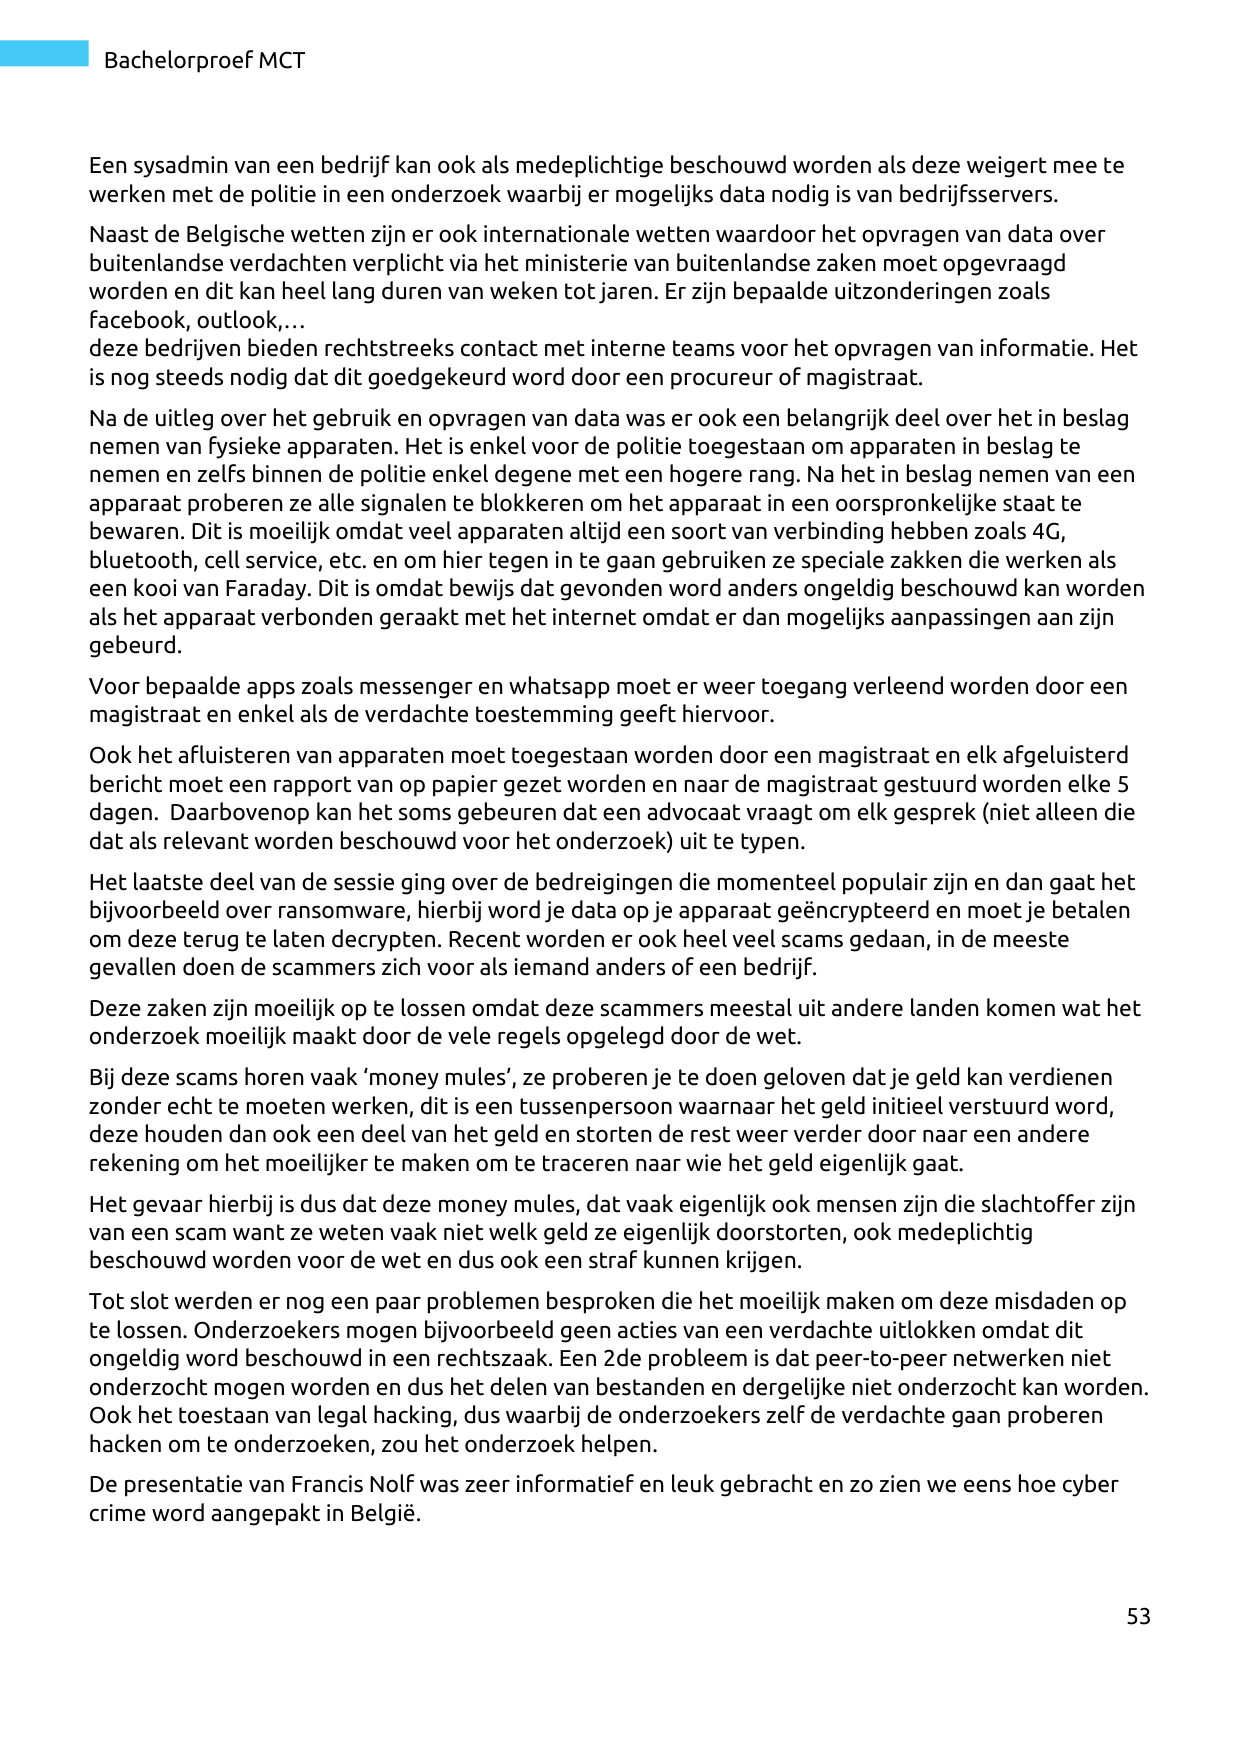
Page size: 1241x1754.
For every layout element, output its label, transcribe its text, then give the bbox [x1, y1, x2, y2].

text Naast de Belgische wetten zijn er ook internationale wetten waardoor het opvragen van data over buitenlandse verdachten verplicht via het ministerie van buitenlandse zaken moet opgevraagd worden en dit kan heel lang duren van weken tot jaren. Er zijn bepaalde uitzonderingen zoals facebook, outlook,… deze bedrijven bieden rechtstreeks contact met interne teams voor het opvragen van informatie. Het is nog steeds nodig dat dit goedgekeurd word door een procureur of magistraat. [89, 221, 1152, 389]
text Deze zaken zijn moeilijk op te lossen omdat deze scammers meestal uit andere landen komen wat het onderzoek moeilijk maakt door de vele regels opgelegd door de wet. [89, 994, 1152, 1049]
text Na de uitleg over het gebruik en opvragen van data was er ook een belangrijk deel over het in beslag nemen van fysieke apparaten. Het is enkel voor de politie toegestaan om apparaten in beslag te nemen en zelfs binnen de politie enkel degene met een hogere rang. Na het in beslag nemen van een apparaat proberen ze alle signalen te blokkeren om het apparaat in een oorspronkelijke staat te bewaren. Dit is moeilijk omdat veel apparaten altijd een soort van verbinding hebben zoals 4G, bluetooth, cell service, etc. en om hier tegen in te gaan gebruiken ze speciale zakken die werken als een kooi van Faraday. Dit is omdat bewijs dat gevonden word anders ongeldig beschouwd kan worden als het apparaat verbonden geraakt met het internet omdat er dan mogelijks aanpassingen aan zijn gebeurd. [89, 404, 1152, 658]
text Bij deze scams horen vaak ‘money mules’, ze proberen je te doen geloven dat je geld kan verdienen zonder echt te moeten werken, dit is een tussenpersoon waarnaar het geld initieel verstuurd word, deze houden dan ook een deel van het geld en storten de rest weer verder door naar een andere rekening om het moeilijker te maken om te traceren naar wie het geld eigenlijk gaat. [89, 1064, 1152, 1175]
text Tot slot werden er nog een paar problemen besproken die het moeilijk maken om deze misdaden op te lossen. Onderzoekers mogen bijvoorbeeld geen acties van een verdachte uitlokken omdat dit ongeldig word beschouwd in een rechtszaak. Een 2de probleem is dat peer-to-peer netwerken niet onderzocht mogen worden en dus het delen van bestanden en dergelijke niet onderzocht kan worden. Ook het toestaan van legal hacking, dus waarbij de onderzoekers zelf de verdachte gaan proberen hacken om te onderzoeken, zou het onderzoek helpen. [89, 1288, 1152, 1456]
text Het laatste deel van de sessie ging over de bedreigingen die momenteel populair zijn en dan gaat het bijvoorbeeld over ransomware, hierbij word je data op je apparaat geëncrypteerd en moet je betalen om deze terug te laten decrypten. Recent worden er ook heel veel scams gedaan, in de meeste gevallen doen de scammers zich voor als iemand anders of een bedrijf. [89, 868, 1152, 980]
text Ook het afluisteren van apparaten moet toegestaan worden door een magistraat en elk afgeluisterd bericht moet een rapport van op papier gezet worden en naar de magistraat gestuurd worden elke 5 dagen. Daarbovenop kan het soms gebeuren dat een advocaat vraagt om elk gesprek (niet alleen die dat als relevant worden beschouwd voor het onderzoek) uit te typen. [89, 742, 1152, 853]
text De presentatie van Francis Nolf was zeer informatief en leuk gebracht en zo zien we eens hoe cyber crime word aangepakt in België. [89, 1471, 1152, 1526]
text Het gevaar hierbij is dus dat deze money mules, dat vaak eigenlijk ook mensen zijn die slachtoffer zijn van een scam want ze weten vaak niet welk geld ze eigenlijk doorstorten, ook medeplichtig beschouwd worden voor de wet en dus ook een straf kunnen krijgen. [89, 1190, 1152, 1273]
text Een sysadmin van een bedrijf kan ook als medeplichtige beschouwd worden als deze weigert mee te werken met de politie in een onderzoek waarbij er mogelijks data nodig is van bedrijfsservers. [89, 152, 1152, 206]
text Voor bepaalde apps zoals messenger en whatsapp moet er weer toegang verleend worden door een magistraat en enkel als de verdachte toestemming geeft hiervoor. [89, 672, 1152, 727]
